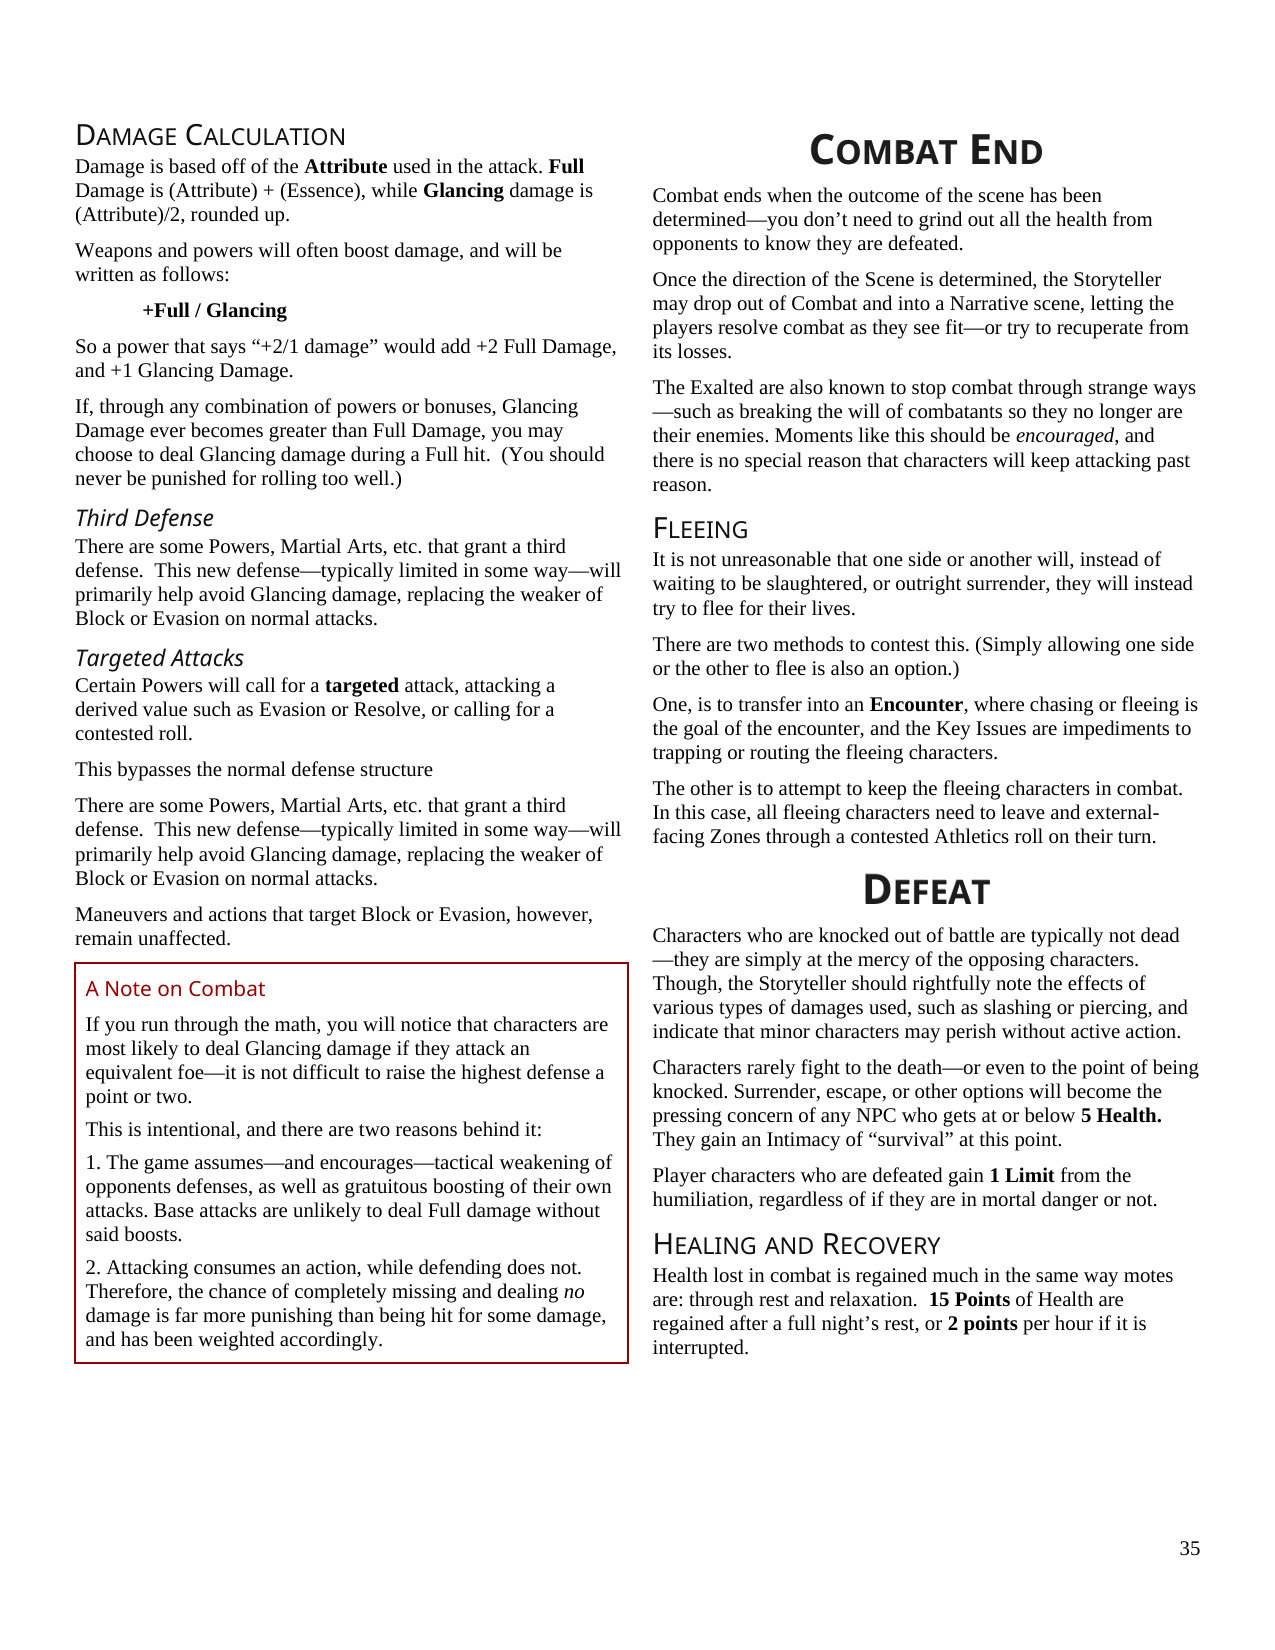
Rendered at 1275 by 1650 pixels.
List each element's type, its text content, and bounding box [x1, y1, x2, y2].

text The other is to attempt to keep the fleeing characters in combat. In this case, all fleeing characters need to leave and external-facing Zones through a contested Athletics roll on their turn. [652, 776, 1200, 848]
subtitle Healing and Recovery [652, 1223, 1200, 1263]
text Maneuvers and actions that target Block or Evasion, however, remain unaffected. [75, 902, 622, 950]
text Characters who are knocked out of battle are typically not dead—they are simply at the mercy of the opposing characters. Though, the Storyteller should rightfully note the effects of various types of damages used, such as slashing or piercing, and indicate that minor characters may perish without active action. [652, 923, 1200, 1043]
table_header A Note on Combat If you run through the math, you will notice that characters are most likely to deal Glancing damage if they attack an equivalent foe—it is not difficult to raise the highest defense a point or two. This is intentional, and there are two reasons behind it: 1. The game assumes—and encourages—tactical weakening of opponents defenses, as well as gratuitous boosting of their own attacks. Base attacks are unlikely to deal Full damage without said boosts. 2. Attacking consumes an action, while defending does not. Therefore, the chance of completely missing and dealing no damage is far more punishing than being hit for some damage, and has been weighted accordingly. [76, 964, 627, 1362]
text If, through any combination of powers or bonuses, Glancing Damage ever becomes greater than Full Damage, you may choose to deal Glancing damage during a Full hit. (You should never be punished for rolling too well.) [75, 394, 622, 490]
subtitle Damage Calculation [75, 114, 622, 154]
text So a power that says “+2/1 damage” would add +2 Full Damage, and +1 Glancing Damage. [75, 334, 622, 382]
text Once the direction of the Scene is determined, the Storyteller may drop out of Combat and into a Narrative scene, letting the players resolve combat as they see fit—or try to recuperate from its losses. [652, 267, 1200, 363]
text Combat ends when the outcome of the scene has been determined—you don’t need to grind out all the health from opponents to know they are defeated. [652, 183, 1200, 255]
subtitle Defeat [652, 860, 1200, 917]
text Player characters who are defeated gain 1 Limit from the humiliation, regardless of if they are in mortal danger or not. [652, 1163, 1200, 1211]
subtitle Third Defense [75, 502, 622, 534]
subtitle Combat End [652, 120, 1200, 177]
text There are two methods to contest this. (Simply allowing one side or the other to flee is also an option.) [652, 631, 1200, 679]
text Certain Powers will call for a targeted attack, attacking a derived value such as Evasion or Resolve, or calling for a contested roll. [75, 673, 622, 745]
text Damage is based off of the Attribute used in the attack. Full Damage is (Attribute) + (Essence), while Glancing damage is (Attribute)/2, rounded up. [75, 154, 622, 226]
text Health lost in combat is regained much in the same way motes are: through rest and relaxation. 15 Points of Health are regained after a full night’s rest, or 2 points per hour if it is interrupted. [652, 1263, 1200, 1359]
text +Full / Glancing [75, 298, 622, 322]
text This bypasses the normal defense structure [75, 757, 622, 781]
text It is not unreasonable that one side or another will, instead of waiting to be slaughtered, or outright surrender, they will instead try to flee for their lives. [652, 547, 1200, 619]
text One, is to transfer into an Encounter, where chasing or fleeing is the goal of the encounter, and the Key Issues are impediments to trapping or routing the fleeing characters. [652, 692, 1200, 764]
subtitle Fleeing [652, 508, 1200, 547]
text Characters rarely fight to the death—or even to the point of being knocked. Surrender, escape, or other options will become the pressing concern of any NPC who gets at or below 5 Health. They gain an Intimacy of “survival” at this point. [652, 1055, 1200, 1151]
text The Exalted are also known to stop combat through strange ways—such as breaking the will of combatants so they no longer are their enemies. Moments like this should be encouraged, and there is no special reason that characters will keep attacking past reason. [652, 375, 1200, 496]
subtitle Targeted Attacks [75, 642, 622, 673]
text There are some Powers, Martial Arts, etc. that grant a third defense. This new defense—typically limited in some way—will primarily help avoid Glancing damage, replacing the weaker of Block or Evasion on normal attacks. [75, 793, 622, 889]
text There are some Powers, Martial Arts, etc. that grant a third defense. This new defense—typically limited in some way—will primarily help avoid Glancing damage, replacing the weaker of Block or Evasion on normal attacks. [75, 534, 622, 630]
text Weapons and powers will often boost damage, and will be written as follows: [75, 238, 622, 286]
